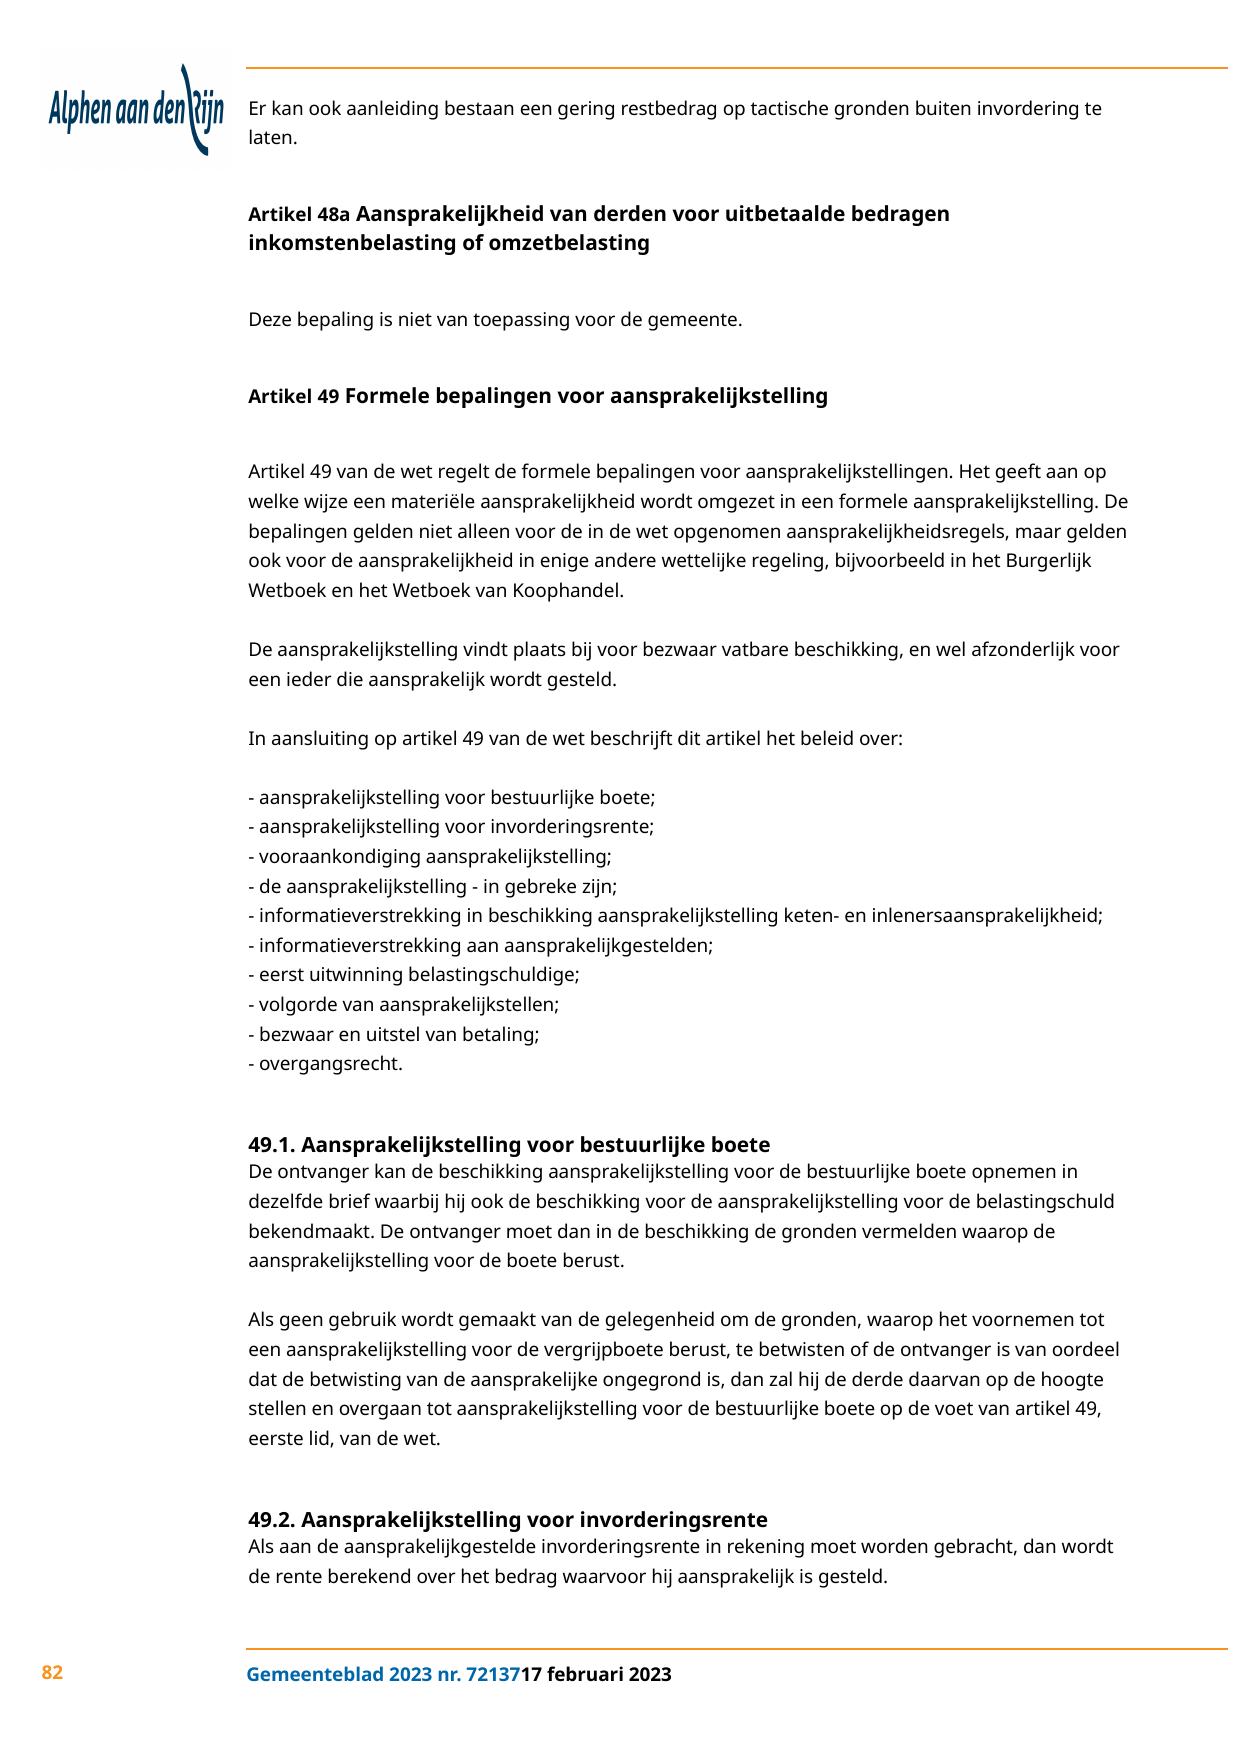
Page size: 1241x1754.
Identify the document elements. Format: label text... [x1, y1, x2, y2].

text 49.1. Aansprakelijkstelling voor bestuurlijke boete [248, 1130, 1152, 1159]
text Als aan de aansprakelijkgestelde invorderingsrente in rekening moet worden gebracht, dan wordt [248, 1533, 1152, 1559]
text De ontvanger kan de beschikking aansprakelijkstelling voor de bestuurlijke boete opnemen in [248, 1159, 1152, 1184]
text - aansprakelijkstelling voor bestuurlijke boete; [248, 784, 1152, 810]
text - informatieverstrekking aan aansprakelijkgestelden; [248, 932, 1152, 958]
text een aansprakelijkstelling voor de vergrijpboete berust, te betwisten of de ontvanger is van oordeel [248, 1336, 1152, 1362]
text - vooraankondiging aansprakelijkstelling; [248, 843, 1152, 869]
text bepalingen gelden niet alleen voor de in de wet opgenomen aansprakelijkheidsregels, maar gelden [248, 518, 1152, 543]
text dat de betwisting van de aansprakelijke ongegrond is, dan zal hij de derde daarvan op de hoogte [248, 1366, 1152, 1392]
text Deze bepaling is niet van toepassing voor de gemeente. [248, 306, 1152, 331]
text welke wijze een materiële aansprakelijkheid wordt omgezet in een formele aansprakelijkstelling. De [248, 488, 1152, 514]
text Artikel 49 Formele bepalingen voor aansprakelijkstelling [248, 381, 1152, 409]
text Artikel 49 van de wet regelt de formele bepalingen voor aansprakelijkstellingen. Het geeft aan op [248, 459, 1152, 484]
text - overgangsrecht. [248, 1050, 1152, 1076]
text ook voor de aansprakelijkheid in enige andere wettelijke regeling, bijvoorbeeld in het Burgerlijk [248, 547, 1152, 573]
text eerste lid, van de wet. [248, 1425, 1152, 1451]
text Als geen gebruik wordt gemaakt van de gelegenheid om de gronden, waarop het voornemen tot [248, 1307, 1152, 1332]
text aansprakelijkstelling voor de boete berust. [248, 1247, 1152, 1273]
text - bezwaar en uitstel van betaling; [248, 1021, 1152, 1046]
text - volgorde van aansprakelijkstellen; [248, 991, 1152, 1017]
text - aansprakelijkstelling voor invorderingsrente; [248, 814, 1152, 839]
text Er kan ook aanleiding bestaan een gering restbedrag op tactische gronden buiten invordering te [248, 95, 1152, 121]
text Wetboek en het Wetboek van Koophandel. [248, 577, 1152, 603]
text een ieder die aansprakelijk wordt gesteld. [248, 666, 1152, 691]
text De aansprakelijkstelling vindt plaats bij voor bezwaar vatbare beschikking, en wel afzonderlijk voor [248, 636, 1152, 662]
text Artikel 48a Aansprakelijkheid van derden voor uitbetaalde bedragen inkomstenbelasting of omzetbelasting [248, 199, 1152, 256]
text de rente berekend over het bedrag waarvoor hij aansprakelijk is gesteld. [248, 1563, 1152, 1589]
text - informatieverstrekking in beschikking aansprakelijkstelling keten- en inlenersaansprakelijkheid; [248, 902, 1152, 928]
text 49.2. Aansprakelijkstelling voor invorderingsrente [248, 1505, 1152, 1533]
text - de aansprakelijkstelling - in gebreke zijn; [248, 873, 1152, 898]
text bekendmaakt. De ontvanger moet dan in de beschikking de gronden vermelden waarop de [248, 1218, 1152, 1244]
picture [41, 47, 231, 172]
text stellen en overgaan tot aansprakelijkstelling voor de bestuurlijke boete op de voet van artikel 49, [248, 1395, 1152, 1421]
text dezelfde brief waarbij hij ook de beschikking voor de aansprakelijkstelling voor de belastingschuld [248, 1188, 1152, 1214]
text - eerst uitwinning belastingschuldige; [248, 962, 1152, 987]
text laten. [248, 124, 1152, 150]
text In aansluiting op artikel 49 van de wet beschrijft dit artikel het beleid over: [248, 725, 1152, 751]
